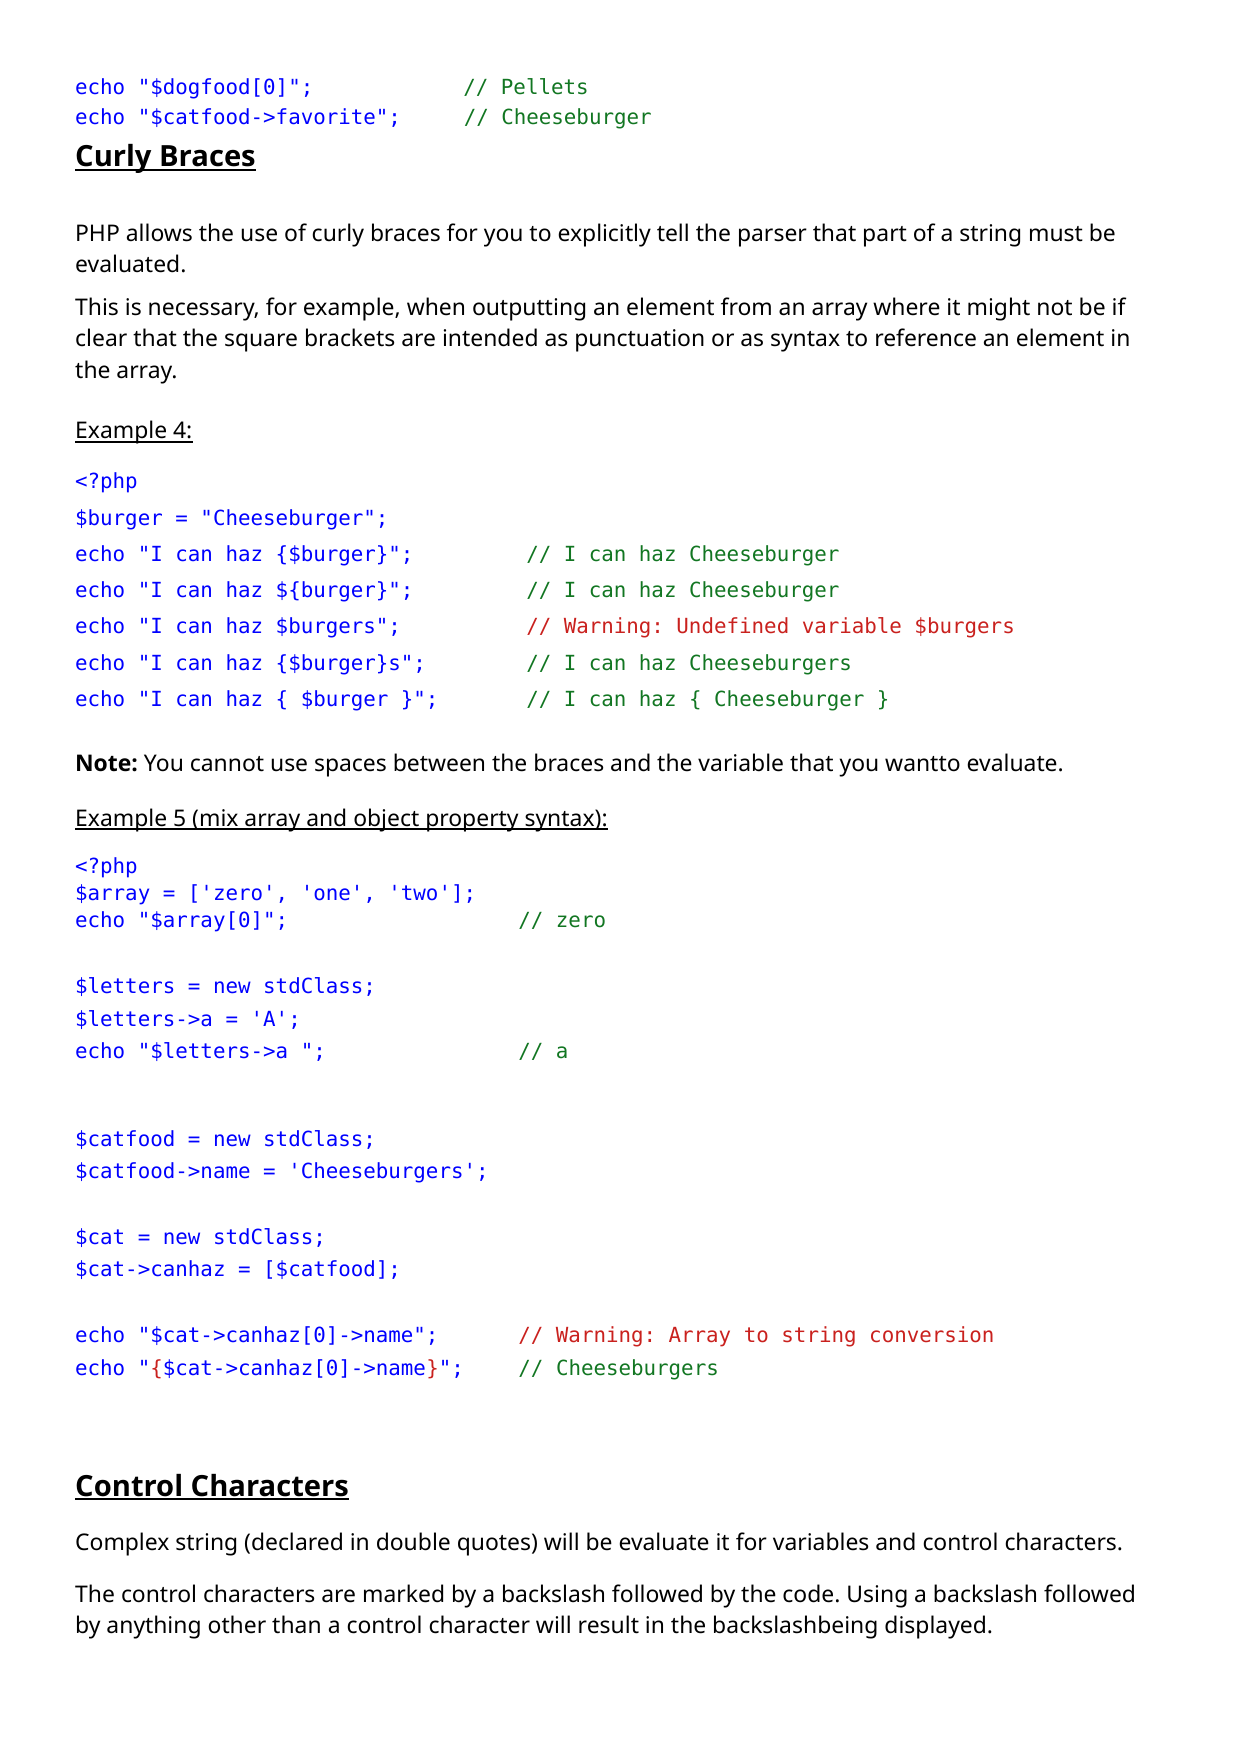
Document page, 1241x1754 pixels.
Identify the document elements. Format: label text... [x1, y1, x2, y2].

text $burger = "Cheeseburger"; [75, 506, 1166, 530]
text echo "$dogfood[0]"; // Pellets [75, 75, 1166, 99]
text The control characters are marked by a backslash followed by the code. Using a backslash followed by anything other than a control character will result in the backslashbeing displayed. [75, 1578, 1166, 1640]
text Curly Braces [75, 136, 1166, 175]
text Example 4: [75, 414, 1166, 446]
text Note: You cannot use spaces between the braces and the variable that you wantto evaluate. [75, 747, 1166, 778]
text Complex string (declared in double quotes) will be evaluate it for variables and control characters. [75, 1526, 1166, 1557]
text $letters->a = 'A'; [75, 1001, 1166, 1031]
text Control Characters [75, 1465, 1166, 1504]
text $catfood = new stdClass; [75, 1121, 1166, 1151]
text echo "I can haz {$burger}s"; // I can haz Cheeseburgers [75, 651, 1166, 675]
text echo "$letters->a "; // a [75, 1034, 1166, 1064]
text This is necessary, for example, when outputting an element from an array where it might not be if clear that the square brackets are intended as punctuation or as syntax to reference an element in the array. [75, 291, 1166, 385]
text echo "$cat->canhaz[0]->name"; // Warning: Array to string conversion [75, 1317, 1166, 1347]
text <?php [75, 854, 1166, 878]
text echo "I can haz ${burger}"; // I can haz Cheeseburger [75, 578, 1166, 603]
text Example 5 (mix array and object property syntax): [75, 802, 1166, 833]
text echo "$catfood->favorite"; // Cheeseburger [75, 105, 1166, 129]
text $cat->canhaz = [$catfood]; [75, 1252, 1166, 1282]
text $letters = new stdClass; [75, 968, 1166, 998]
text echo "I can haz { $burger }"; // I can haz { Cheeseburger } [75, 687, 1166, 711]
text $array = ['zero', 'one', 'two']; [75, 881, 1166, 906]
text PHP allows the use of curly braces for you to explicitly tell the parser that part of a string must be evaluated. [75, 217, 1166, 279]
text echo "$array[0]"; // zero [75, 908, 1166, 933]
text echo "I can haz $burgers"; // Warning: Undefined variable $burgers [75, 614, 1166, 639]
text echo "{$cat->canhaz[0]->name}"; // Cheeseburgers [75, 1350, 1166, 1380]
text $cat = new stdClass; [75, 1219, 1166, 1249]
text echo "I can haz {$burger}"; // I can haz Cheeseburger [75, 542, 1166, 566]
text $catfood->name = 'Cheeseburgers'; [75, 1154, 1166, 1184]
text <?php [75, 469, 1166, 494]
